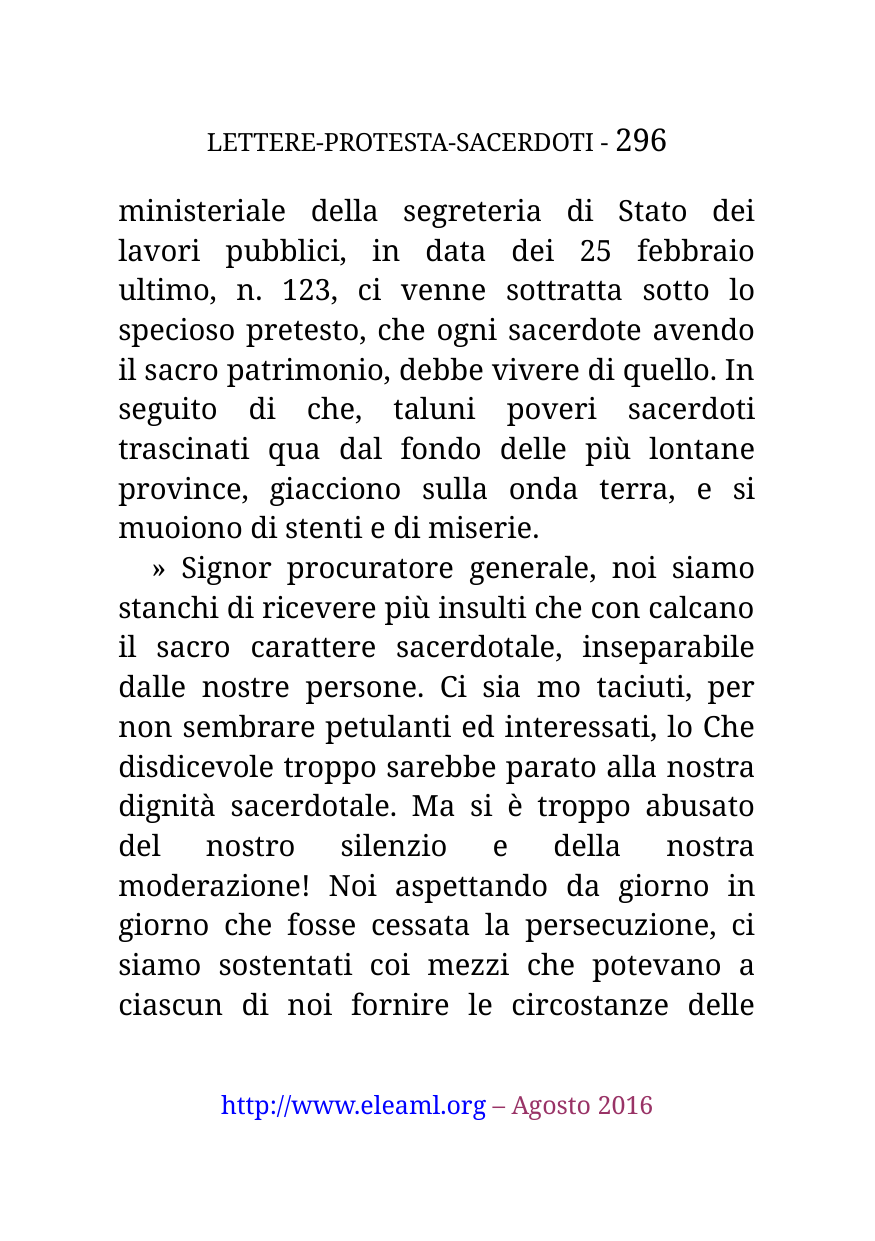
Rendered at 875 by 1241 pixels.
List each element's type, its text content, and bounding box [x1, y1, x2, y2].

text » Signor procuratore generale, noi siamo stanchi di ricevere più insulti che con calcano il sacro carattere sacerdotale, inseparabile dalle nostre persone. Ci sia mo taciuti, per non sembrare petulanti ed interessati, lo Che disdicevole troppo sarebbe parato alla nostra dignità sacerdotale. Ma si è troppo abusato del nostro silenzio e della nostra moderazione! Noi aspettando da giorno in giorno che fosse cessata la persecuzione, ci siamo sostentati coi mezzi che potevano a ciascun di noi fornire le circostanze delle [118, 547, 756, 1024]
text ministeriale della segreteria di Stato dei lavori pubblici, in data dei 25 febbraio ultimo, n. 123, ci venne sottratta sotto lo specioso pretesto, che ogni sacerdote avendo il sacro patrimonio, debbe vivere di quello. In seguito di che, taluni poveri sacerdoti trascinati qua dal fondo delle più lontane province, giacciono sulla onda terra, e si muoiono di stenti e di miserie. [118, 190, 756, 547]
